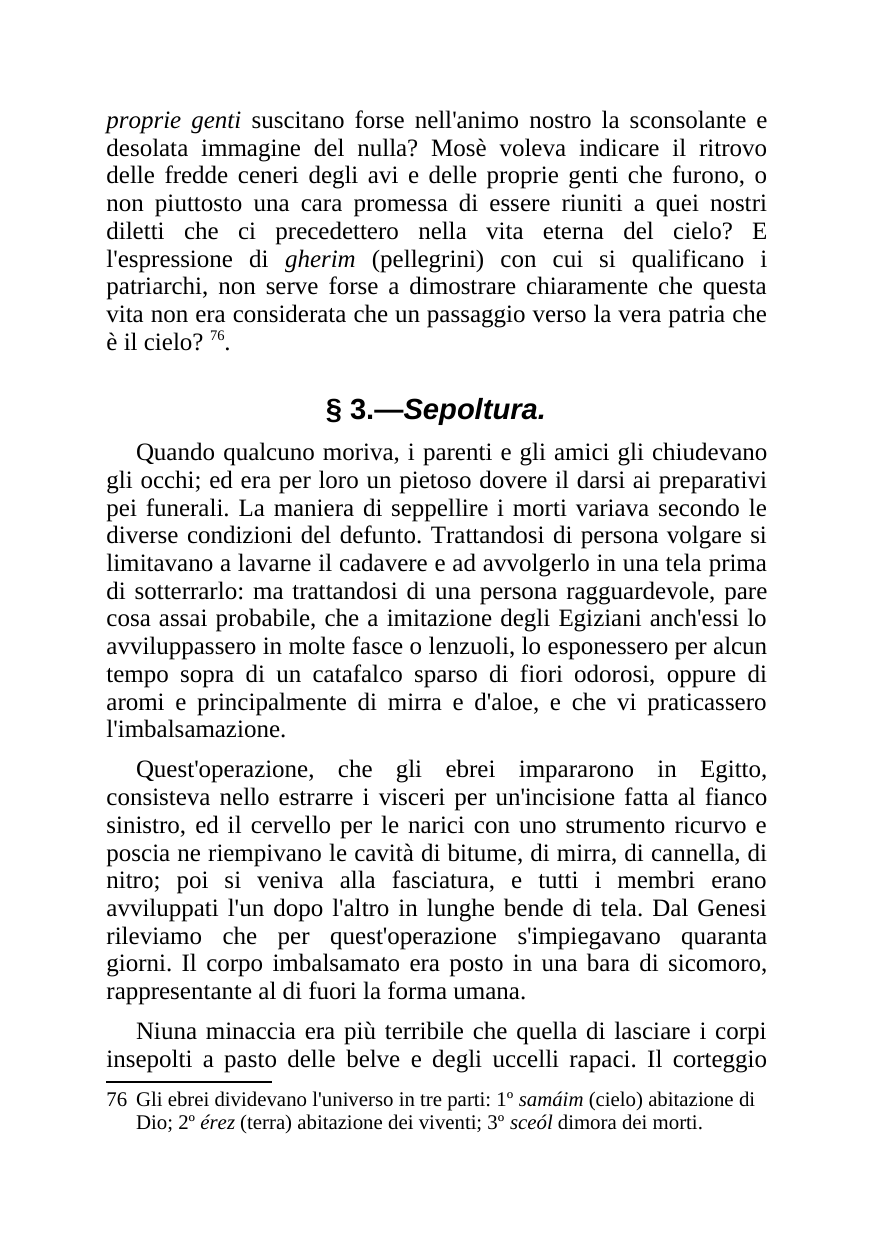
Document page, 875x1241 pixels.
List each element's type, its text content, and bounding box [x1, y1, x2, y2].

text Gli ebrei dividevano l'universo in tre parti: 1º samáim (cielo) abitazione di Dio; 2º érez (terra) abitazione dei viventi; 3º sceól dimora dei morti. [106, 1088, 768, 1134]
text Niuna minaccia era più terribile che quella di lasciare i corpi insepolti a pasto delle belve e degli uccelli rapaci. Il corteggio [106, 1017, 768, 1073]
text Quest'operazione, che gli ebrei impararono in Egitto, consisteva nello estrarre i visceri per un'incisione fatta al fianco sinistro, ed il cervello per le narici con uno strumento ricurvo e poscia ne riempivano le cavità di bitume, di mirra, di cannella, di nitro; poi si veniva alla fasciatura, e tutti i membri erano avviluppati l'un dopo l'altro in lunghe bende di tela. Dal Genesi rileviamo che per quest'operazione s'impiegavano quaranta giorni. Il corpo imbalsamato era posto in una bara di sicomoro, rappresentante al di fuori la forma umana. [106, 756, 768, 1005]
text proprie genti suscitano forse nell'animo nostro la sconsolante e desolata immagine del nulla? Mosè voleva indicare il ritrovo delle fredde ceneri degli avi e delle proprie genti che furono, o non piuttosto una cara promessa di essere riuniti a quei nostri diletti che ci precedettero nella vita eterna del cielo? E l'espressione di gherim (pellegrini) con cui si qualificano i patriarchi, non serve forse a dimostrare chiaramente che questa vita non era considerata che un passaggio verso la vera patria che è il cielo? . [106, 106, 768, 356]
text Quando qualcuno moriva, i parenti e gli amici gli chiudevano gli occhi; ed era per loro un pietoso dovere il darsi ai preparativi pei funerali. La maniera di seppellire i morti variava secondo le diverse condizioni del defunto. Trattandosi di persona volgare si limitavano a lavarne il cadavere e ad avvolgerlo in una tela prima di sotterrarlo: ma trattandosi di una persona ragguardevole, pare cosa assai probabile, che a imitazione degli Egiziani anch'essi lo avviluppassero in molte fasce o lenzuoli, lo esponessero per alcun tempo sopra di un catafalco sparso di fiori odorosi, oppure di aromi e principalmente di mirra e d'aloe, e che vi praticassero l'imbalsamazione. [106, 438, 768, 743]
subtitle § 3.—Sepoltura. [106, 393, 768, 426]
